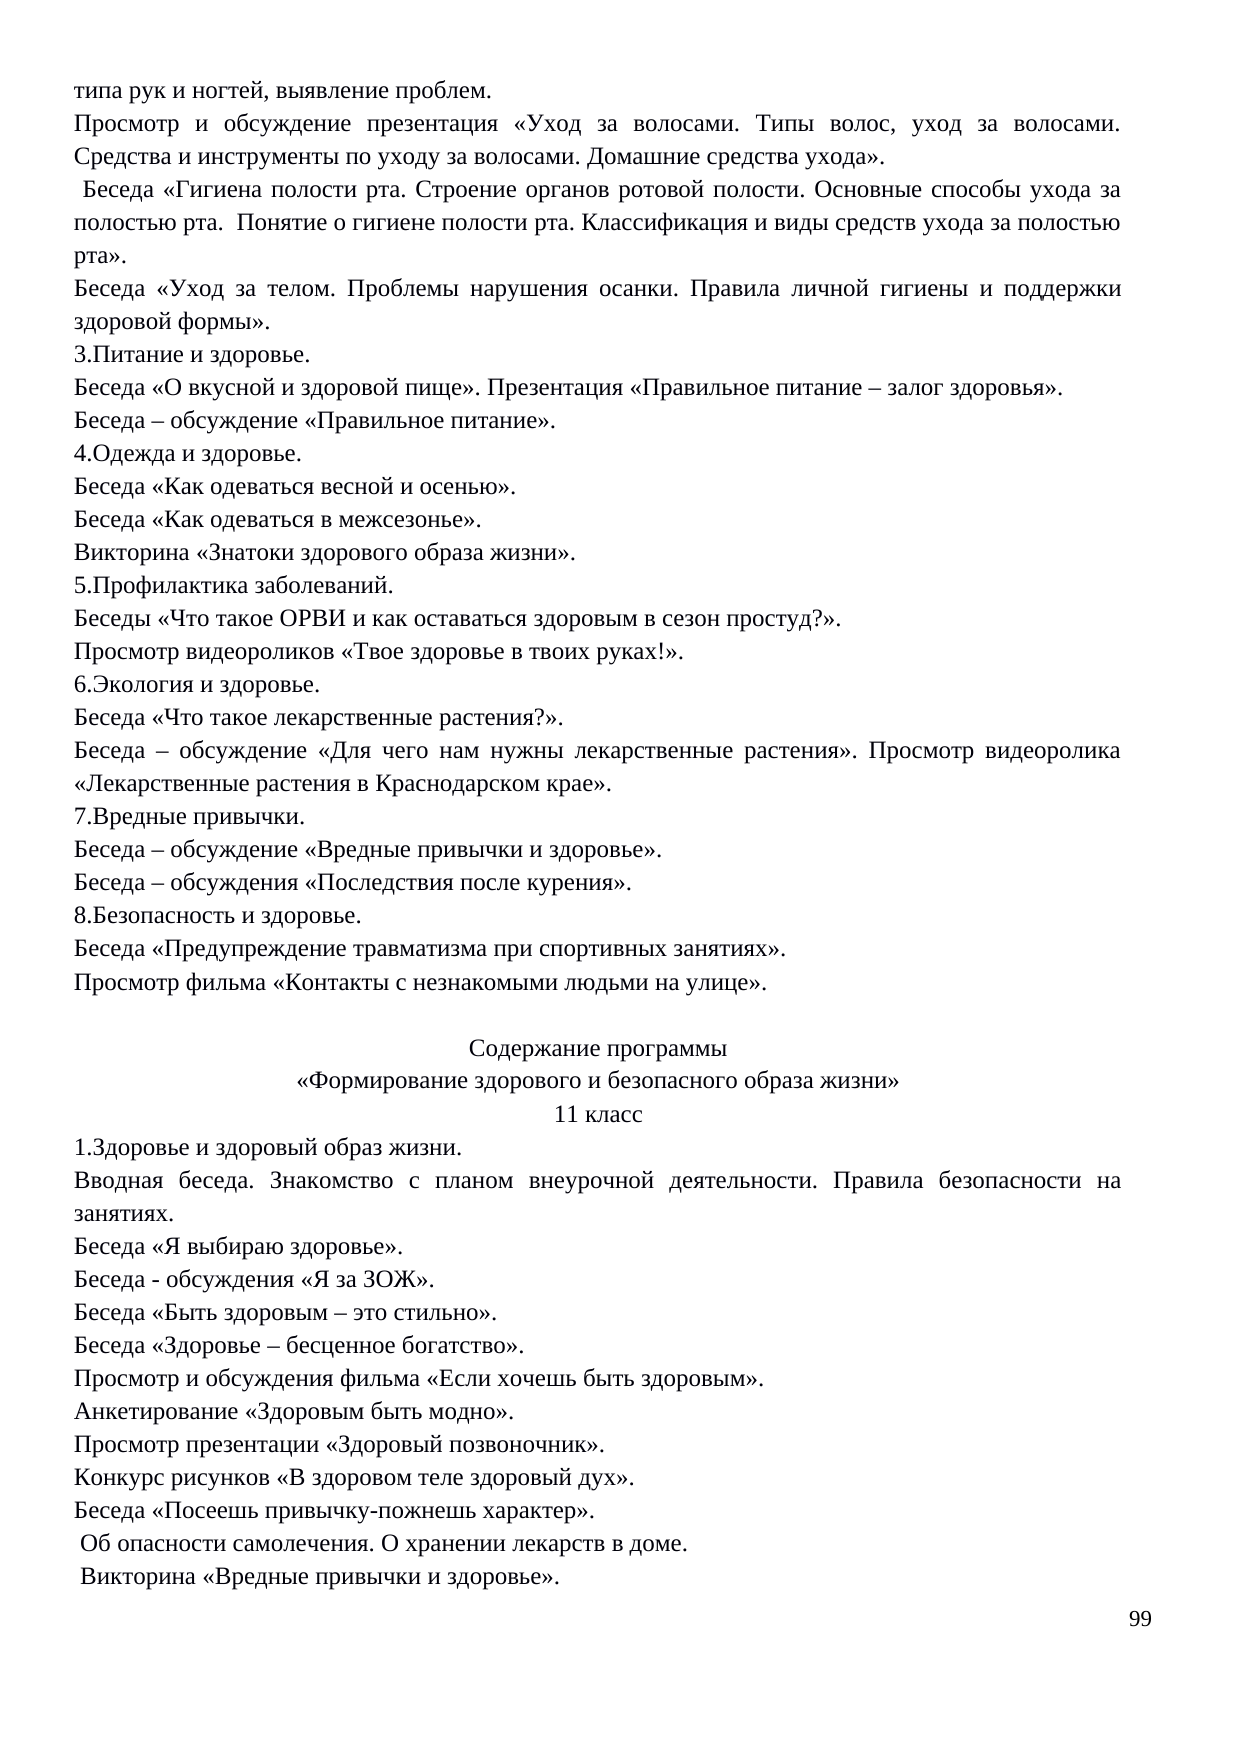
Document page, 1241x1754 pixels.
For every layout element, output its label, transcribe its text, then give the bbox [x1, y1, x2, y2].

text Просмотр фильма «Контакты с незнакомыми людьми на улице». [74, 967, 1122, 995]
text «Формирование здорового и безопасного образа жизни» [74, 1066, 1122, 1094]
text 6.Экология и здоровье. [74, 669, 1122, 698]
text Просмотр презентации «Здоровый позвоночник». [74, 1429, 1122, 1458]
text Анкетирование «Здоровым быть модно». [74, 1396, 1122, 1424]
text типа рук и ногтей, выявление проблем. [74, 75, 1122, 104]
text Беседа «О вкусной и здоровой пище». Презентация «Правильное питание – залог здоровья». [74, 372, 1122, 401]
text 11 класс [74, 1099, 1122, 1127]
text Викторина «Вредные привычки и здоровье». [74, 1561, 1122, 1590]
text 1.Здоровье и здоровый образ жизни. [74, 1132, 1122, 1160]
text Просмотр видеороликов «Твое здоровье в твоих руках!». [74, 636, 1122, 665]
text 7.Вредные привычки. [74, 801, 1122, 830]
text Просмотр и обсуждение презентация «Уход за волосами. Типы волос, уход за волосами. Средства и инструменты по уходу за волосами. Домашние средства ухода». [74, 108, 1122, 170]
text Беседа «Здоровье – бесценное богатство». [74, 1330, 1122, 1358]
text Беседа «Быть здоровым – это стильно». [74, 1297, 1122, 1326]
text Беседа «Посеешь привычку-пожнешь характер». [74, 1495, 1122, 1524]
text Беседа «Что такое лекарственные растения?». [74, 702, 1122, 731]
text 5.Профилактика заболеваний. [74, 570, 1122, 599]
text 3.Питание и здоровье. [74, 339, 1122, 368]
text Вводная беседа. Знакомство с планом внеурочной деятельности. Правила безопасности на занятиях. [74, 1165, 1122, 1226]
text Беседа «Гигиена полости рта. Строение органов ротовой полости. Основные способы ухода за полостью рта. Понятие о гигиене полости рта. Классификация и виды средств ухода за полостью рта». [74, 174, 1122, 269]
text 8.Безопасность и здоровье. [74, 901, 1122, 929]
text Беседа – обсуждение «Для чего нам нужны лекарственные растения». Просмотр видеоролика «Лекарственные растения в Краснодарском крае». [74, 735, 1122, 797]
text Конкурс рисунков «В здоровом теле здоровый дух». [74, 1462, 1122, 1491]
text Беседа «Как одеваться в межсезонье». [74, 504, 1122, 533]
text Беседы «Что такое ОРВИ и как оставаться здоровым в сезон простуд?». [74, 603, 1122, 632]
text Об опасности самолечения. О хранении лекарств в доме. [74, 1528, 1122, 1557]
text Беседа «Я выбираю здоровье». [74, 1231, 1122, 1259]
text Беседа «Уход за телом. Проблемы нарушения осанки. Правила личной гигиены и поддержки здоровой формы». [74, 273, 1122, 335]
text Просмотр и обсуждения фильма «Если хочешь быть здоровым». [74, 1363, 1122, 1392]
text Беседа – обсуждение «Правильное питание». [74, 405, 1122, 434]
text Беседа – обсуждение «Вредные привычки и здоровье». [74, 834, 1122, 863]
text Беседа – обсуждения «Последствия после курения». [74, 867, 1122, 896]
text Беседа - обсуждения «Я за ЗОЖ». [74, 1264, 1122, 1292]
text Беседа «Предупреждение травматизма при спортивных занятиях». [74, 933, 1122, 962]
text 4.Одежда и здоровье. [74, 438, 1122, 467]
text Беседа «Как одеваться весной и осенью». [74, 471, 1122, 500]
text Содержание программы [74, 1033, 1122, 1061]
text Викторина «Знатоки здорового образа жизни». [74, 537, 1122, 566]
